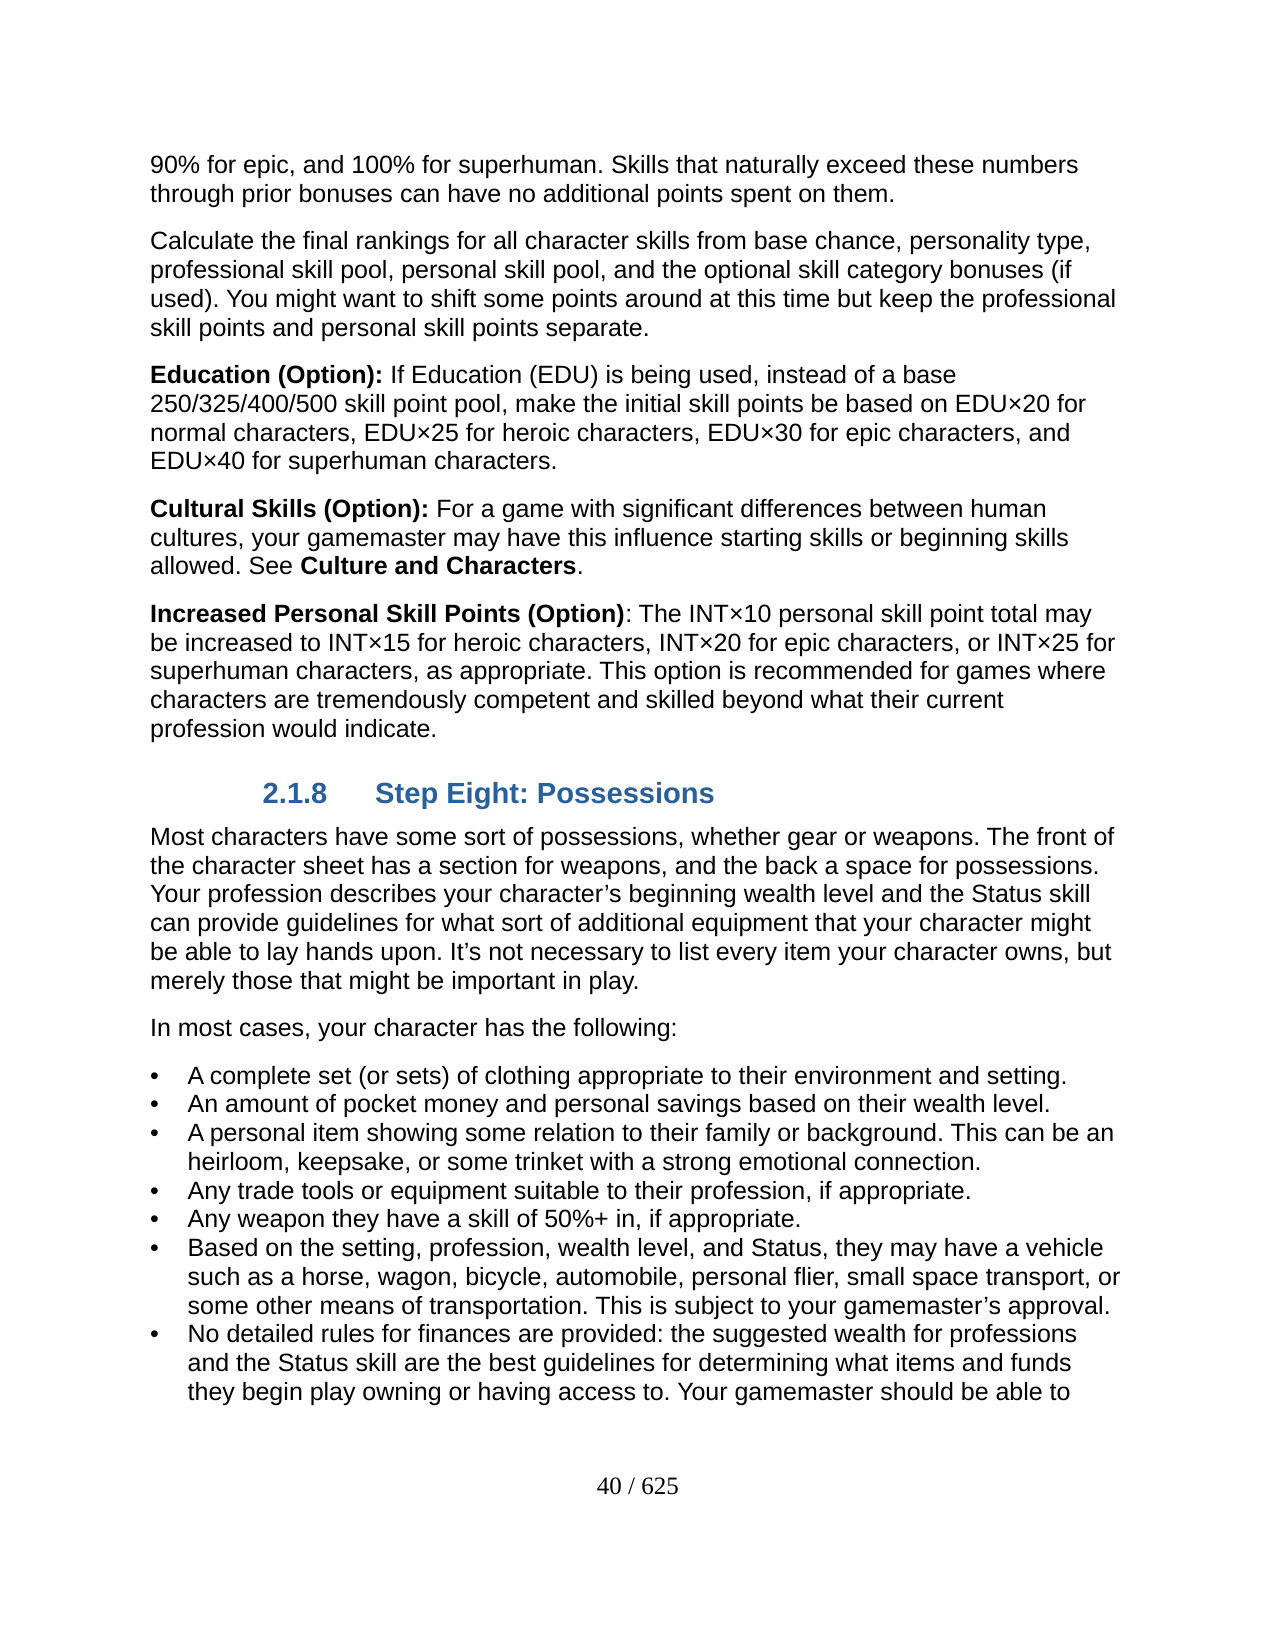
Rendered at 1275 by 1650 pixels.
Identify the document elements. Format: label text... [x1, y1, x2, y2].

text Increased Personal Skill Points (Option): The INT×10 personal skill point total may be increased to INT×15 for heroic characters, INT×20 for epic characters, or INT×25 for superhuman characters, as appropriate. This option is recommended for games where characters are tremendously competent and skilled beyond what their current profession would indicate. [150, 599, 1125, 742]
text 90% for epic, and 100% for superhuman. Skills that naturally exceed these numbers through prior bonuses can have no additional points spent on them. [150, 150, 1125, 207]
text • Any trade tools or equipment suitable to their profession, if appropriate. [150, 1176, 1125, 1204]
text • A complete set (or sets) of clothing appropriate to their environment and setting. [150, 1061, 1125, 1089]
text Education (Option): If Education (EDU) is being used, instead of a base 250/325/400/500 skill point pool, make the initial skill points be based on EDU×20 for normal characters, EDU×25 for heroic characters, EDU×30 for epic characters, and EDU×40 for superhuman characters. [150, 360, 1125, 475]
subtitle Step Eight: Possessions [262, 776, 1125, 809]
text Cultural Skills (Option): For a game with significant differences between human cultures, your gamemaster may have this influence starting skills or beginning skills allowed. See Culture and Characters. [150, 494, 1125, 580]
text • No detailed rules for finances are provided: the suggested wealth for professions and the Status skill are the best guidelines for determining what items and funds they begin play owning or having access to. Your gamemaster should be able to [150, 1319, 1125, 1406]
text Calculate the final rankings for all character skills from base chance, personality type, professional skill pool, personal skill pool, and the optional skill category bonuses (if used). You might want to shift some points around at this time but keep the professional skill points and personal skill points separate. [150, 226, 1125, 341]
text • Any weapon they have a skill of 50%+ in, if appropriate. [150, 1204, 1125, 1233]
text • A personal item showing some relation to their family or background. This can be an heirloom, keepsake, or some trinket with a strong emotional connection. [150, 1118, 1125, 1176]
text • Based on the setting, profession, wealth level, and Status, they may have a vehicle such as a horse, wagon, bicycle, automobile, personal flier, small space transport, or some other means of transportation. This is subject to your gamemaster’s approval. [150, 1233, 1125, 1319]
text In most cases, your character has the following: [150, 1013, 1125, 1042]
text Most characters have some sort of possessions, whether gear or weapons. The front of the character sheet has a section for weapons, and the back a space for possessions. Your profession describes your character’s beginning wealth level and the Status skill can provide guidelines for what sort of additional equipment that your character might be able to lay hands upon. It’s not necessary to list every item your character owns, but merely those that might be important in play. [150, 822, 1125, 994]
text • An amount of pocket money and personal savings based on their wealth level. [150, 1089, 1125, 1118]
